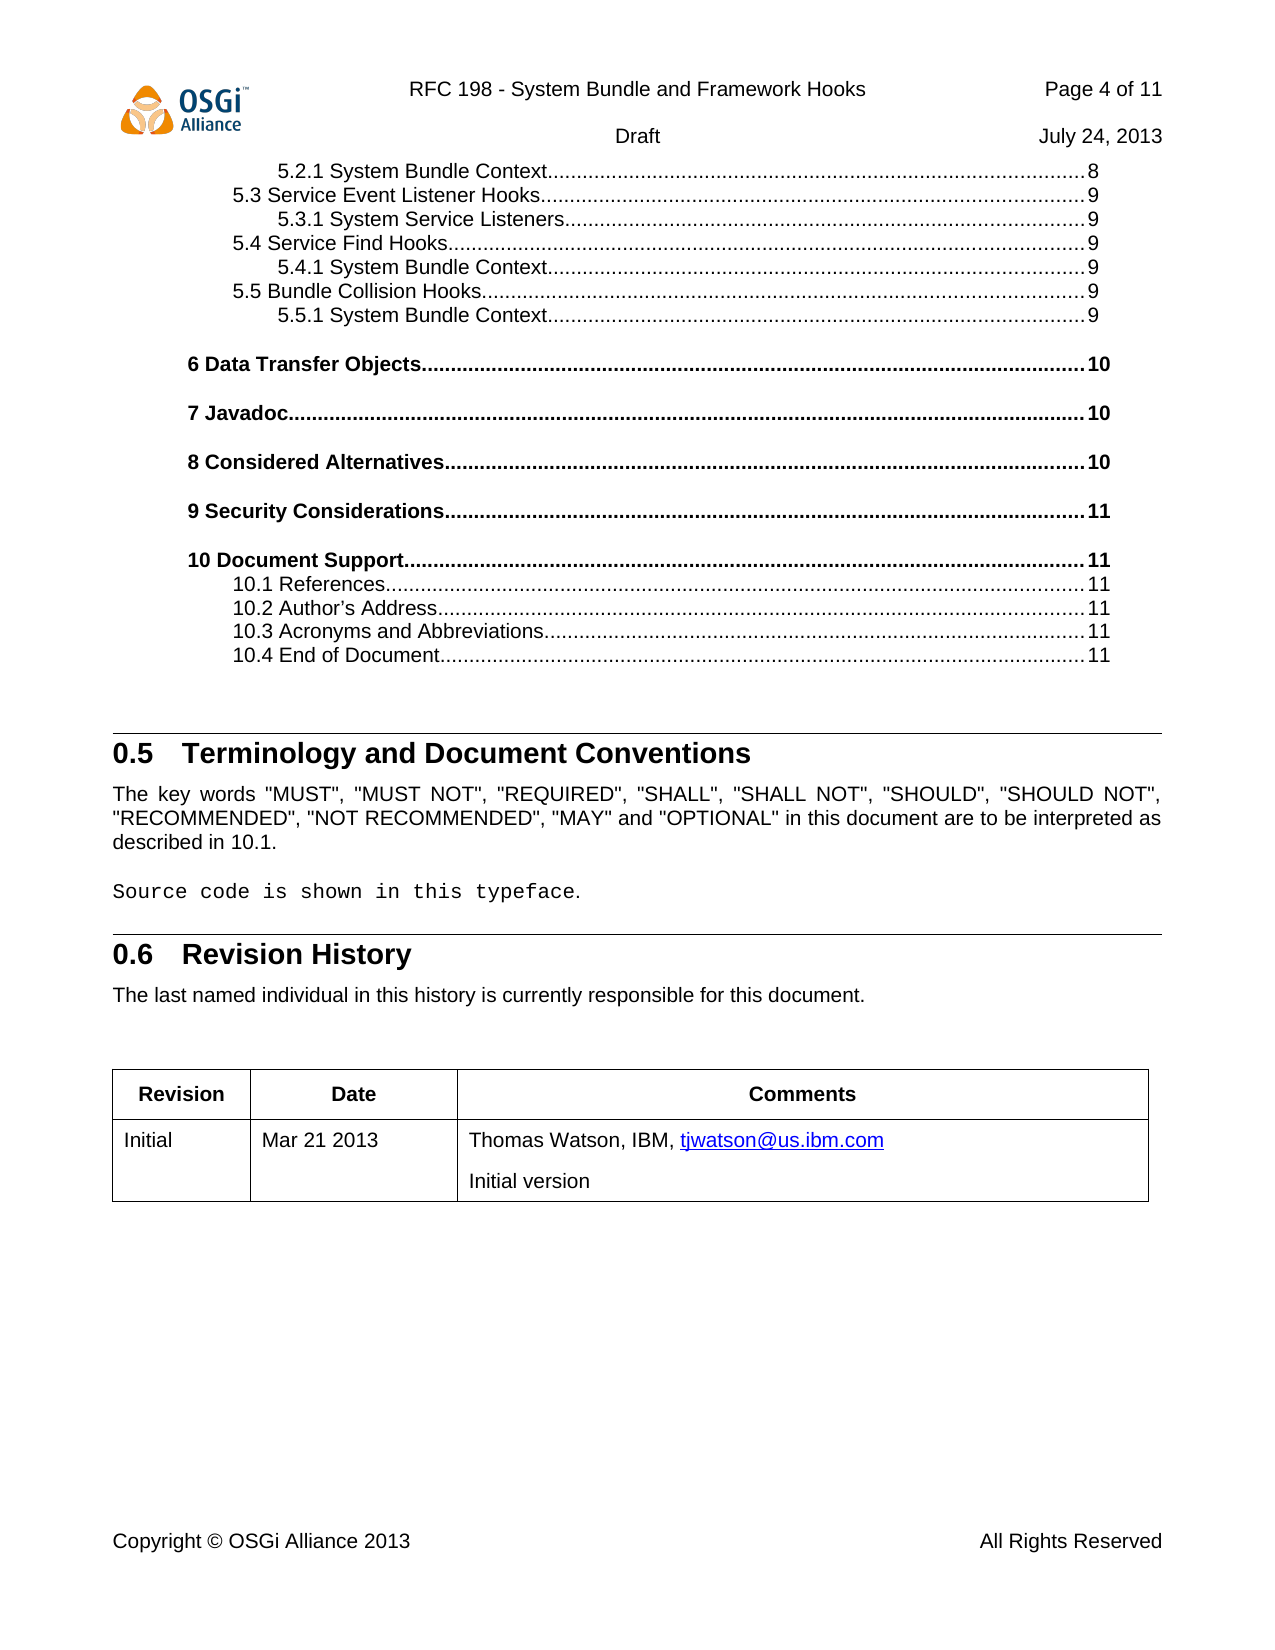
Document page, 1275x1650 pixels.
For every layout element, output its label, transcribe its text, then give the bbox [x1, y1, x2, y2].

text 7 Javadoc 10 [187, 401, 1162, 424]
text 9 Security Considerations 11 [187, 498, 1162, 522]
subtitle Revision History [112, 935, 1162, 971]
text 10.1 References 11 [232, 571, 1162, 595]
subtitle Terminology and Document Conventions [112, 734, 1162, 769]
picture [113, 78, 257, 142]
text 10.2 Author’s Address 11 [232, 595, 1162, 619]
text 10 Document Support 11 [187, 547, 1162, 571]
text 5.3 Service Event Listener Hooks 9 [232, 183, 1162, 207]
text 5.4.1 System Bundle Context 9 [277, 255, 1162, 279]
table_cell Mar 21 2013 [251, 1120, 457, 1201]
text 5.3.1 System Service Listeners 9 [277, 207, 1162, 231]
table_header Revision [113, 1070, 250, 1118]
text 5.5 Bundle Collision Hooks 9 [232, 279, 1162, 303]
text 5.5.1 System Bundle Context 9 [277, 303, 1162, 327]
text 5.4 Service Find Hooks 9 [232, 231, 1162, 255]
text The key words "MUST", "MUST NOT", "REQUIRED", "SHALL", "SHALL NOT", "SHOULD", "SHOULD NOT", "RECOMMENDED", "NOT RECOMMENDED", "MAY" and "OPTIONAL" in this document are to be interpreted as described in 10.1. [112, 782, 1162, 854]
text 8 Considered Alternatives 10 [187, 449, 1162, 473]
table_cell Thomas Watson, IBM, tjwatson@us.ibm.com Initial version [458, 1120, 1148, 1201]
table_header Date [251, 1070, 457, 1118]
text 10.3 Acronyms and Abbreviations 11 [232, 619, 1162, 643]
text The last named individual in this history is currently responsible for this document. [112, 983, 1162, 1007]
text 6 Data Transfer Objects 10 [187, 352, 1162, 376]
text 5.2.1 System Bundle Context 8 [277, 159, 1162, 183]
text Source code is shown in this typeface. [112, 879, 1162, 905]
text 10.4 End of Document 11 [232, 643, 1162, 667]
table_cell Initial [113, 1120, 250, 1201]
table_header Comments [458, 1070, 1148, 1118]
